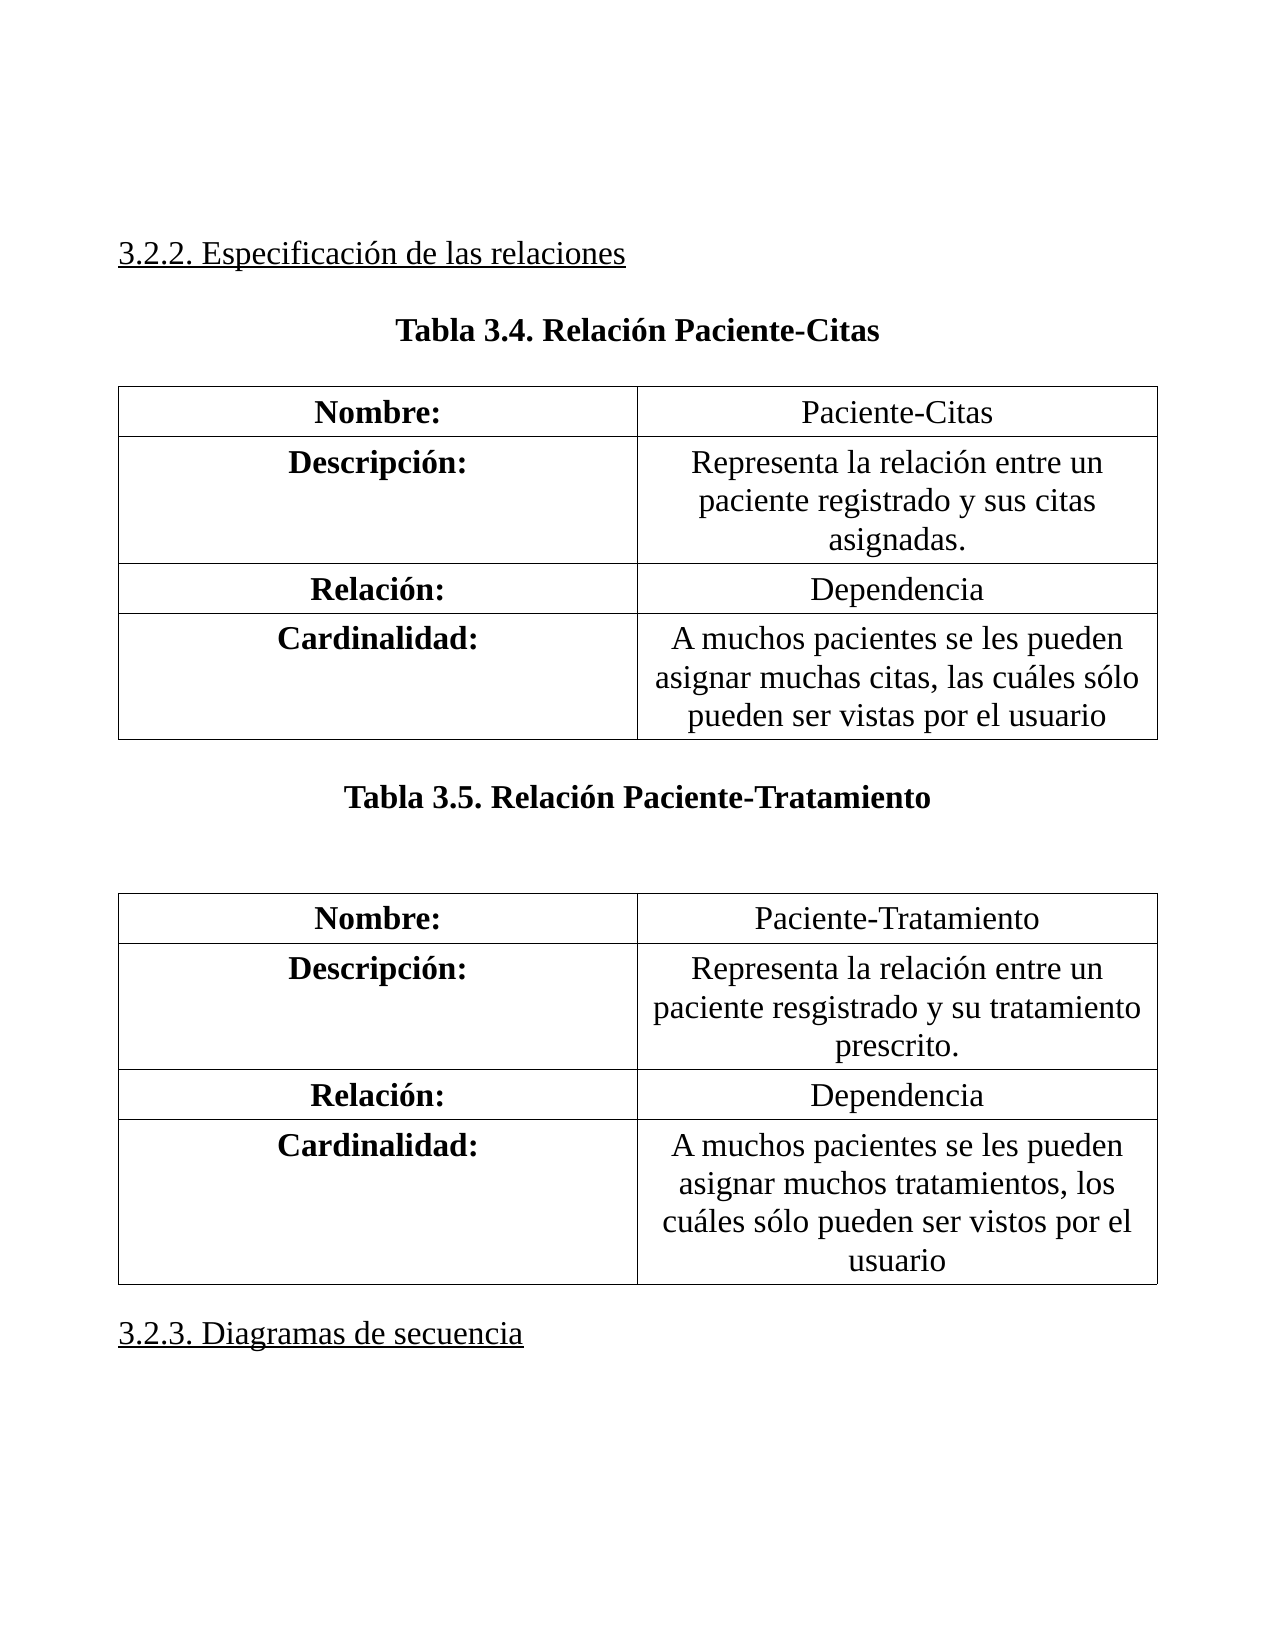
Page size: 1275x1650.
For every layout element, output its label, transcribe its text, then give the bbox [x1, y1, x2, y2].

table_cell Dependencia [638, 564, 1157, 613]
text Tabla 3.4. Relación Paciente-Citas [118, 310, 1157, 348]
table_header Paciente-Citas [638, 387, 1157, 436]
table_cell A muchos pacientes se les pueden asignar muchas citas, las cuáles sólo pueden ser vistas por el usuario [638, 614, 1157, 739]
table_cell Relación: [119, 564, 637, 613]
table_header Paciente-Tratamiento [638, 894, 1157, 943]
text 3.2.3. Diagramas de secuencia [118, 1313, 1157, 1351]
table_cell Descripción: [119, 437, 637, 563]
text 3.2.2. Especificación de las relaciones [118, 233, 1157, 271]
table_cell Cardinalidad: [119, 1120, 637, 1284]
table_header Nombre: [119, 894, 637, 943]
table_cell Descripción: [119, 944, 637, 1069]
table_header Nombre: [119, 387, 637, 436]
text Tabla 3.5. Relación Paciente-Tratamiento [118, 778, 1157, 816]
table_cell Representa la relación entre un paciente registrado y sus citas asignadas. [638, 437, 1157, 563]
table_cell Representa la relación entre un paciente resgistrado y su tratamiento prescrito. [638, 944, 1157, 1069]
table_cell A muchos pacientes se les pueden asignar muchos tratamientos, los cuáles sólo pueden ser vistos por el usuario [638, 1120, 1157, 1284]
table_cell Relación: [119, 1070, 637, 1119]
table_cell Cardinalidad: [119, 614, 637, 739]
table_cell Dependencia [638, 1070, 1157, 1119]
